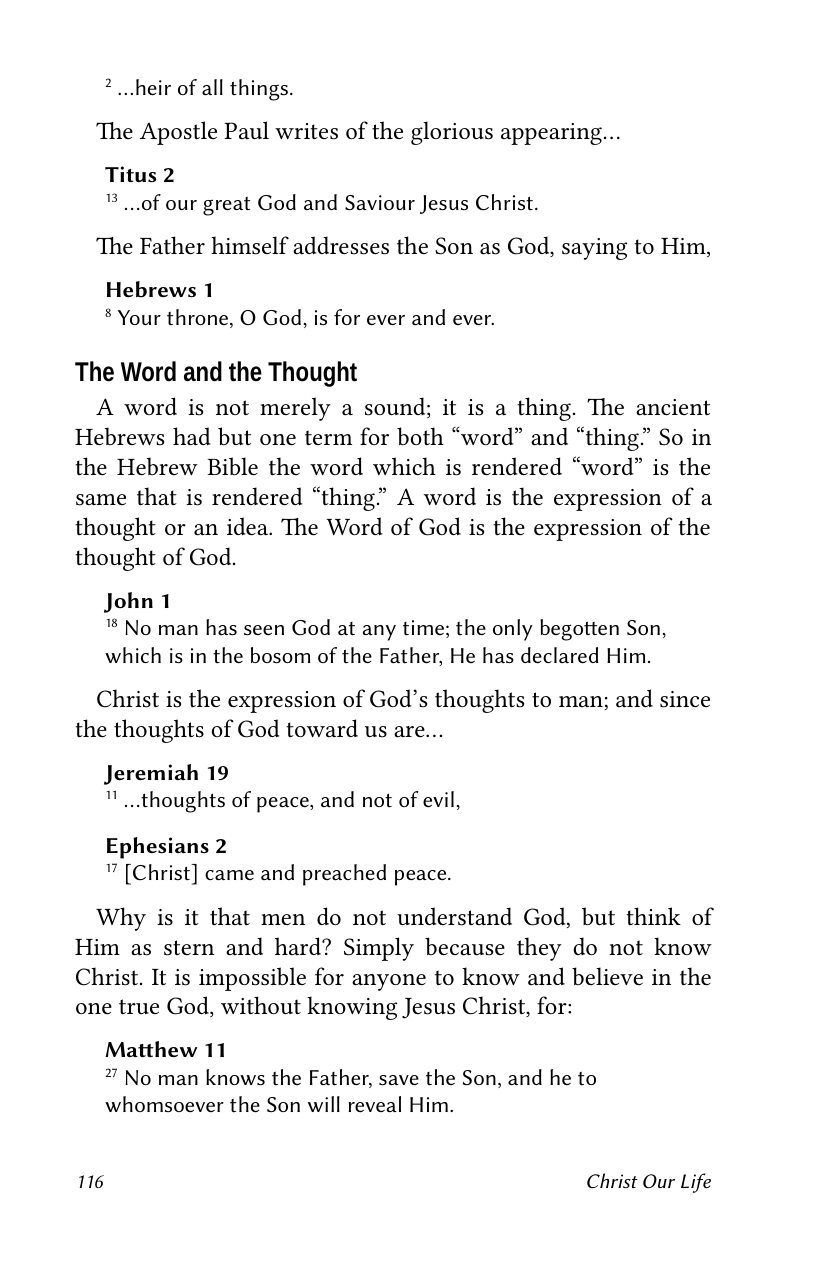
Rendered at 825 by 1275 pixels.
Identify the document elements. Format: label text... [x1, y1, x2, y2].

text Titus 2 [105, 162, 712, 188]
text 8 Your throne, O God, is for ever and ever. [105, 305, 682, 331]
text Christ is the expression of God’s thoughts to man; and since the thoughts of God toward us are… [75, 685, 712, 743]
text A word is not merely a sound; it is a thing. The ancient Hebrews had but one term for both “word” and “thing.” So in the Hebrew Bible the word which is rendered “word” is the same that is rendered “thing.” A word is the expression of a thought or an idea. The Word of God is the expression of the thought of God. [75, 393, 712, 571]
text 2 ...heir of all things. [105, 75, 682, 101]
text 11 ...thoughts of peace, and not of evil, [105, 787, 682, 813]
text The Apostle Paul writes of the glorious appearing… [75, 117, 712, 146]
text The Father himself addresses the Son as God, saying to Him, [75, 232, 712, 261]
text 27 No man knows the Father, save the Son, and he to whomsoever the Son will reveal Him. [105, 1065, 682, 1118]
text Jeremiah 19 [105, 760, 712, 786]
text 17 [Christ] came and preached peace. [105, 860, 682, 886]
text Hebrews 1 [105, 277, 712, 303]
text 13 ...of our great God and Saviour Jesus Christ. [105, 190, 682, 216]
text Matthew 11 [105, 1037, 712, 1063]
subtitle The Word and the Thought [75, 356, 712, 387]
text 18 No man has seen God at any time; the only begotten Son, which is in the bosom of the Father, He has declared Him. [105, 615, 682, 669]
text Ephesians 2 [105, 833, 712, 859]
text John 1 [105, 588, 712, 614]
text Why is it that men do not understand God, but think of Him as stern and hard? Simply because they do not know Christ. It is impossible for anyone to know and believe in the one true God, without knowing Jesus Christ, for: [75, 903, 712, 1021]
